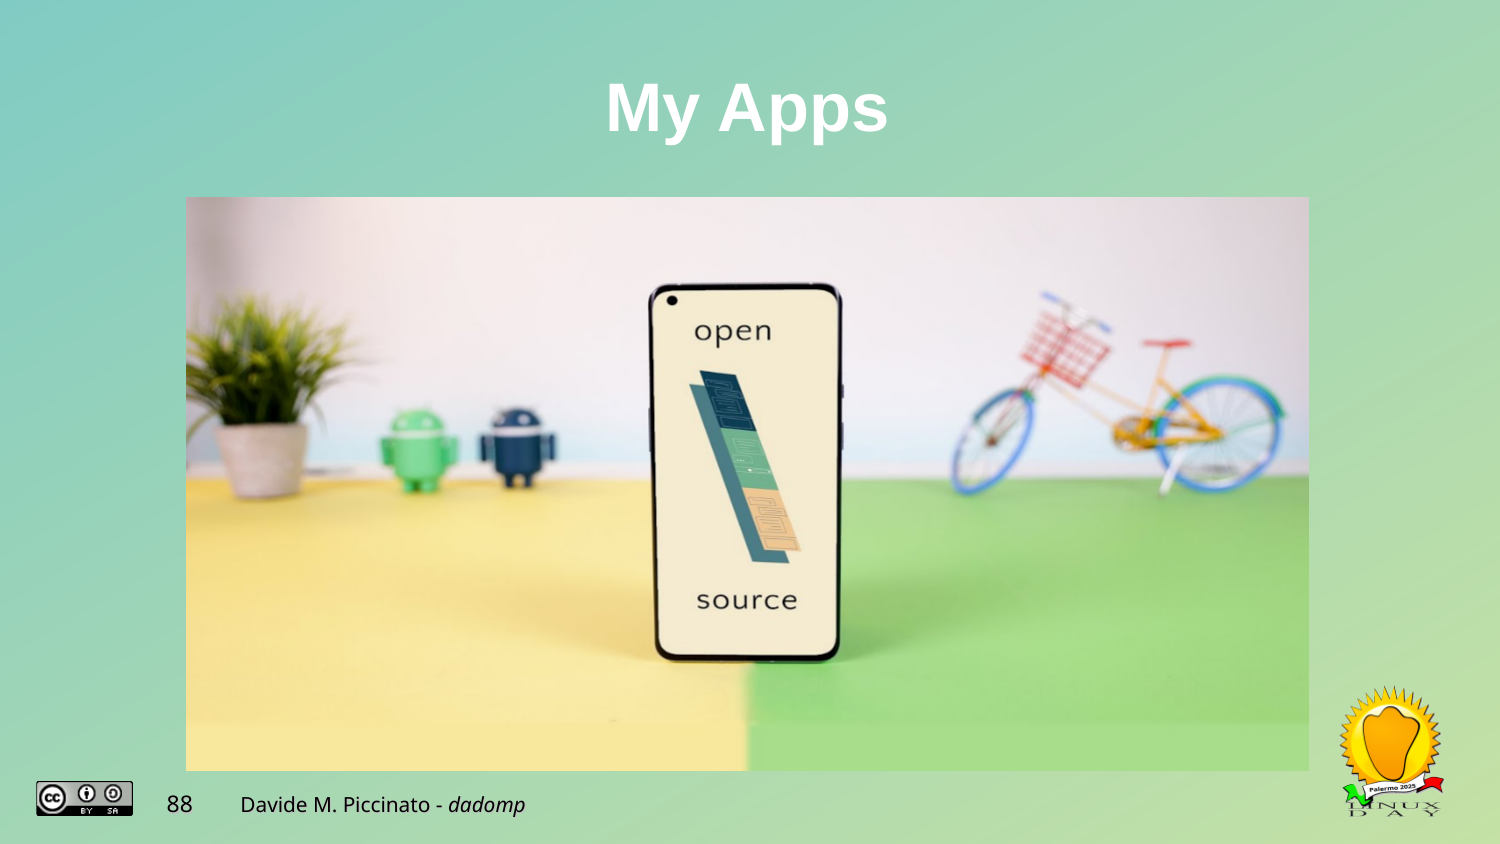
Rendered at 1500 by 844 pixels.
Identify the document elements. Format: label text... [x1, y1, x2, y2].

title My Apps [0, 29, 1495, 185]
picture [186, 197, 1500, 844]
picture [36, 781, 133, 816]
